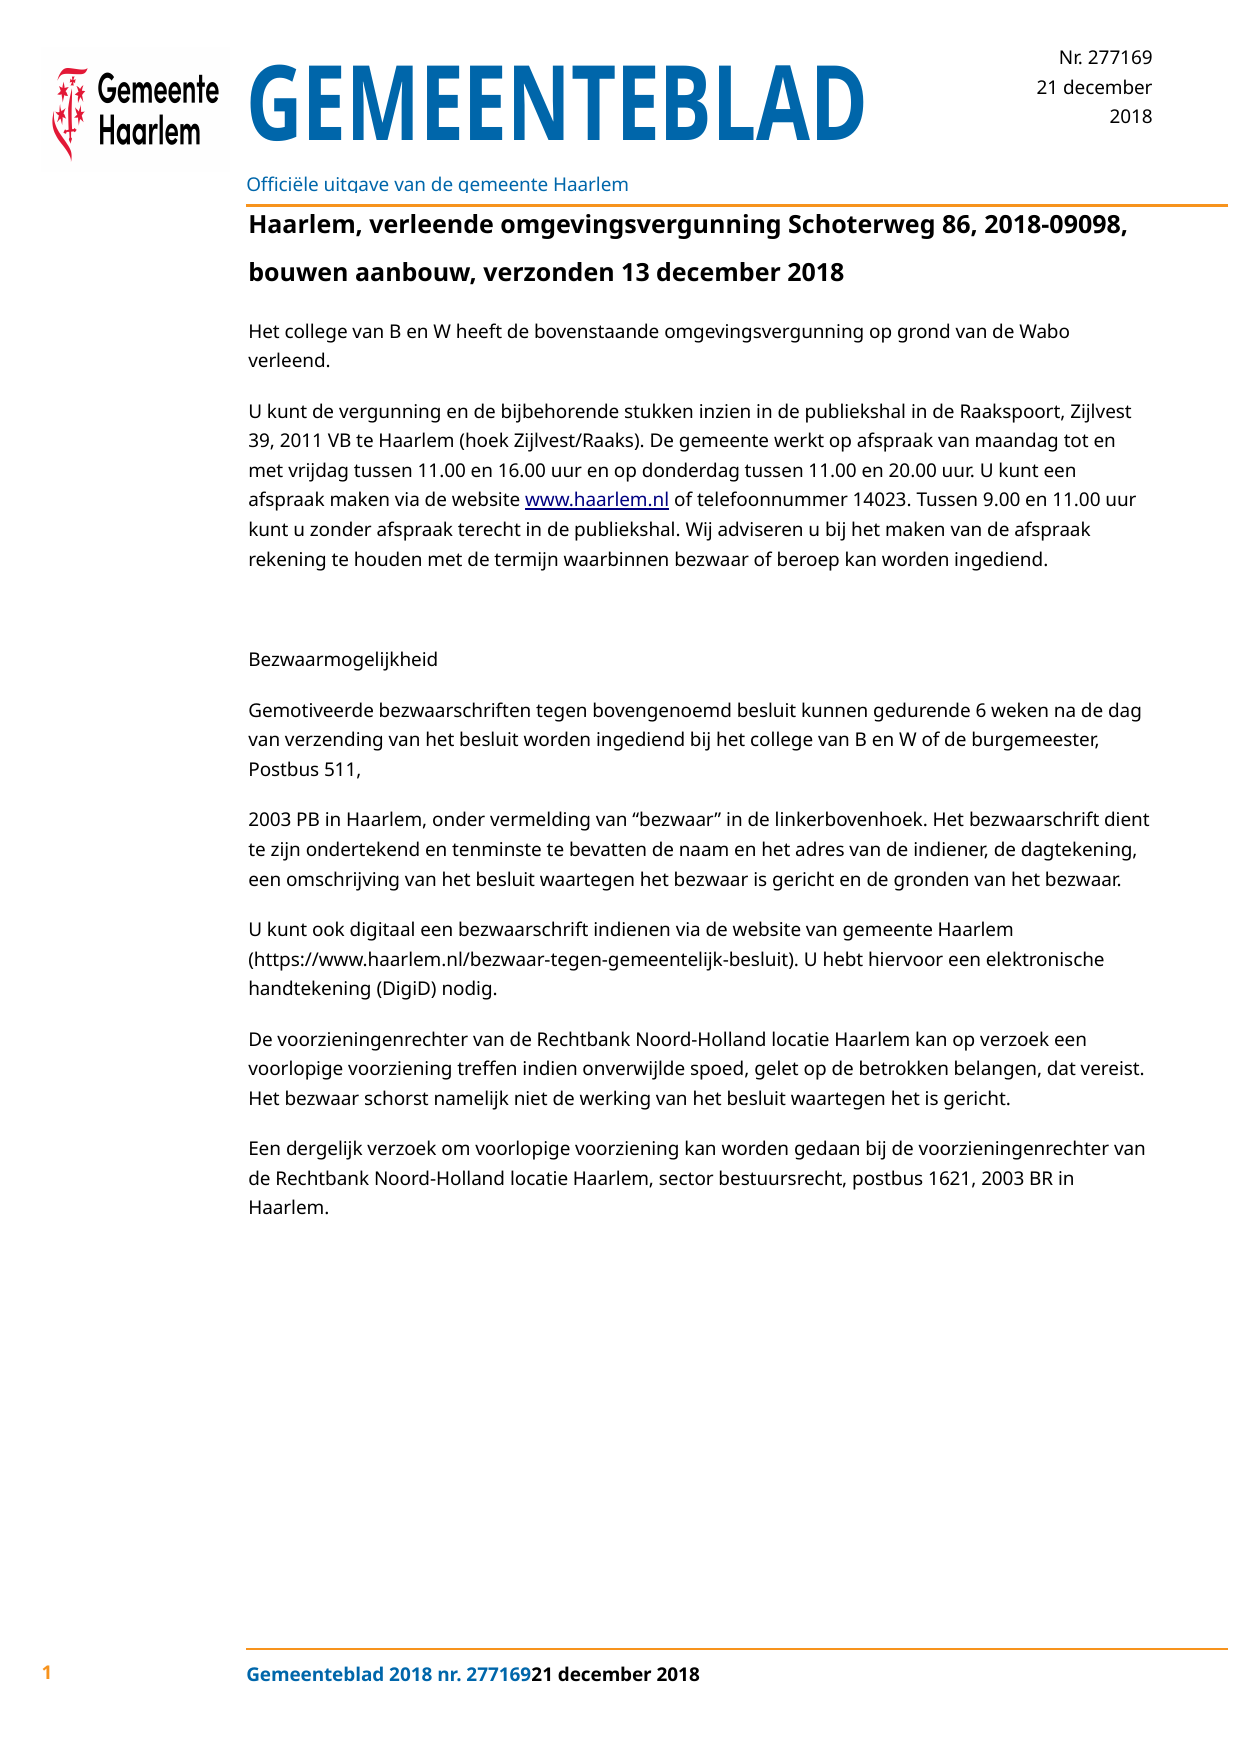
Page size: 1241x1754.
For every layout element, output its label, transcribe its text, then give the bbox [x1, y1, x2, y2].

text 2003 PB in Haarlem, onder vermelding van “bezwaar” in de linkerbovenhoek. Het bezwaarschrift dient te zijn ondertekend en tenminste te bevatten de naam en het adres van de indiener, de dagtekening, een omschrijving van het besluit waartegen het bezwaar is gericht en de gronden van het bezwaar. [248, 807, 1152, 892]
text Het college van B en W heeft de bovenstaande omgevingsvergunning op grond van de Wabo verleend. [248, 318, 1152, 373]
text Gemotiveerde bezwaarschriften tegen bovengenoemd besluit kunnen gedurende 6 weken na de dag van verzending van het besluit worden ingediend bij het college van B en W of de burgemeester, Postbus 511, [248, 697, 1152, 782]
text Een dergelijk verzoek om voorlopige voorziening kan worden gedaan bij de voorzieningenrechter van de Rechtbank Noord-Holland locatie Haarlem, sector bestuursrecht, postbus 1621, 2003 BR in Haarlem. [248, 1135, 1152, 1220]
text Bezwaarmogelijkheid [248, 647, 1152, 672]
text U kunt de vergunning en de bijbehorende stukken inzien in de publiekshal in de Raakspoort, Zijlvest 39, 2011 VB te Haarlem (hoek Zijlvest/Raaks). De gemeente werkt op afspraak van maandag tot en met vrijdag tussen 11.00 en 16.00 uur en op donderdag tussen 11.00 en 20.00 uur. U kunt een afspraak maken via de website www.haarlem.nl of telefoonnummer 14023. Tussen 9.00 en 11.00 uur kunt u zonder afspraak terecht in de publiekshal. Wij adviseren u bij het maken van de afspraak rekening te houden met de termijn waarbinnen bezwaar of beroep kan worden ingediend. [248, 398, 1152, 572]
text De voorzieningenrechter van de Rechtbank Noord-Holland locatie Haarlem kan op verzoek een voorlopige voorziening treffen indien onverwijlde spoed, gelet op de betrokken belangen, dat vereist. Het bezwaar schorst namelijk niet de werking van het besluit waartegen het is gericht. [248, 1026, 1152, 1111]
text U kunt ook digitaal een bezwaarschrift indienen via de website van gemeente Haarlem (https://www.haarlem.nl/bezwaar-tegen-gemeentelijk-besluit). U hebt hiervoor een elektronische handtekening (DigiD) nodig. [248, 916, 1152, 1001]
picture [41, 47, 231, 172]
text Haarlem, verleende omgevingsvergunning Schoterweg 86, 2018-09098, bouwen aanbouw, verzonden 13 december 2018 [248, 207, 1152, 288]
